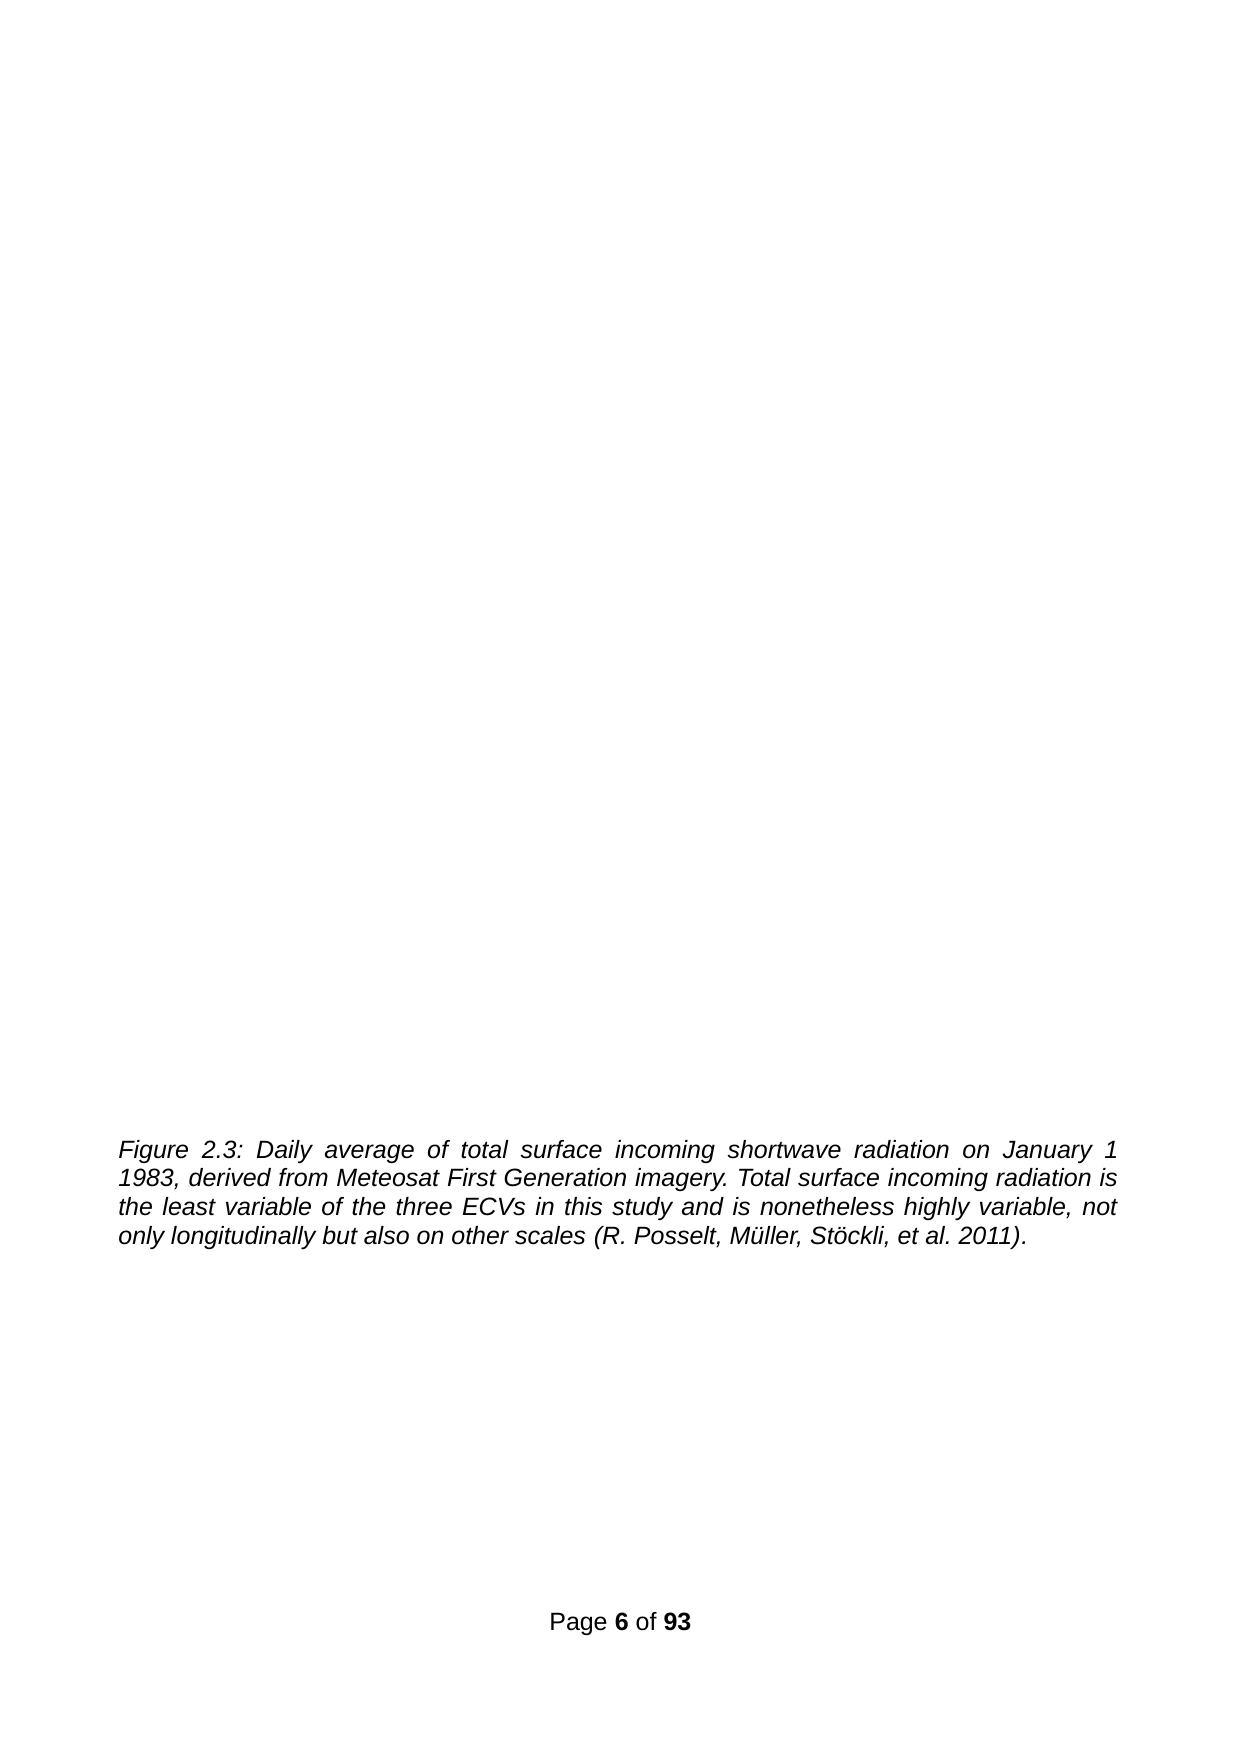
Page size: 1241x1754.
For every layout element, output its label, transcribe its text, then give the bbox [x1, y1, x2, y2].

text [118, 1250, 1122, 1262]
text Figure 2.3: Daily average of total surface incoming shortwave radiation on January 1 1983, derived from Meteosat First Generation imagery. Total surface incoming radiation is the least variable of the three ECVs in this study and is nonetheless highly variable, not only longitudinally but also on other scales (R. Posselt, Müller, Stöckli, et al. 2011). [118, 131, 1122, 1250]
text [118, 118, 1122, 131]
